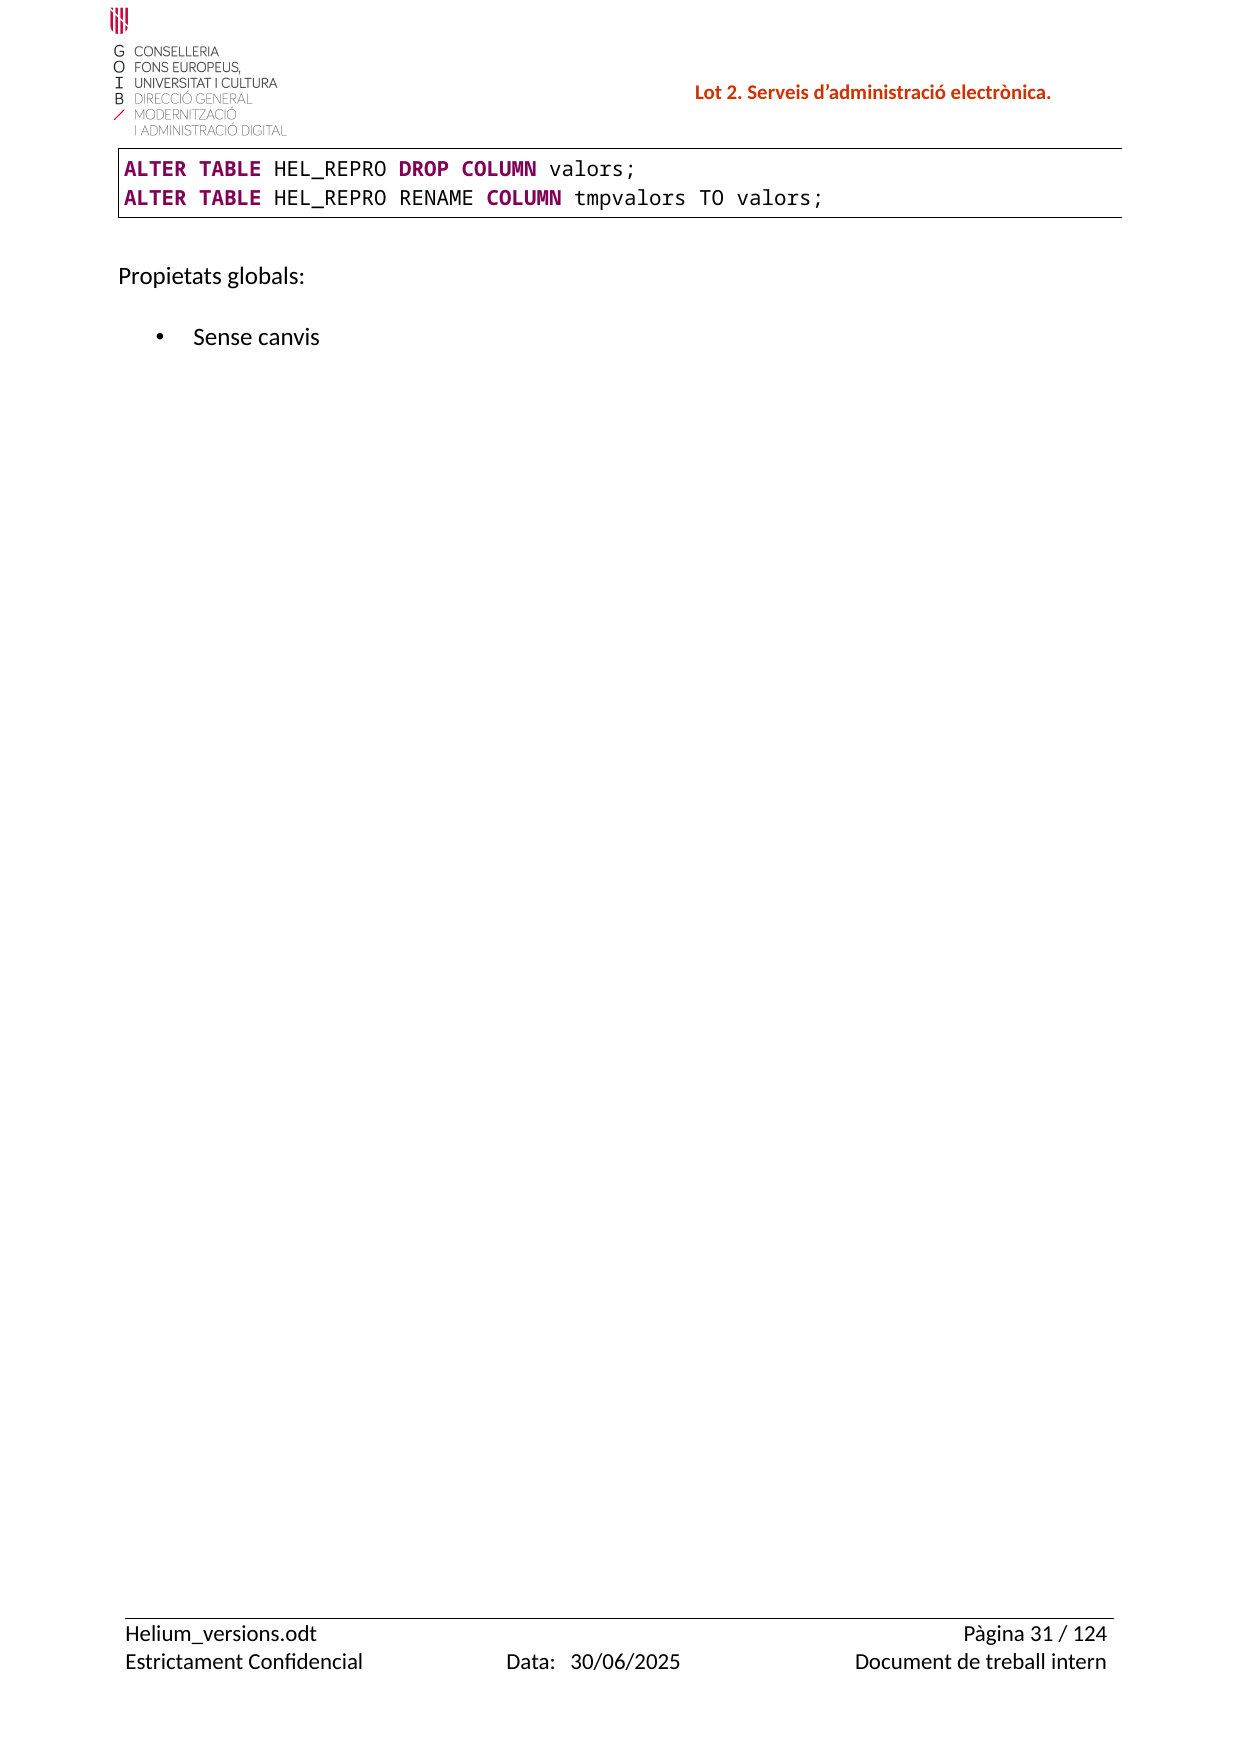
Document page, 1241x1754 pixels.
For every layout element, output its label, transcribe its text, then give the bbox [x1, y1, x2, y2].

picture [100, 0, 297, 144]
list Sense canvis [156, 322, 1122, 352]
text Propietats globals: [118, 261, 1122, 291]
table_header ALTER TABLE HEL_REPRO DROP COLUMN valors; ALTER TABLE HEL_REPRO RENAME COLUMN tmpvalors TO valors; [119, 149, 1122, 217]
